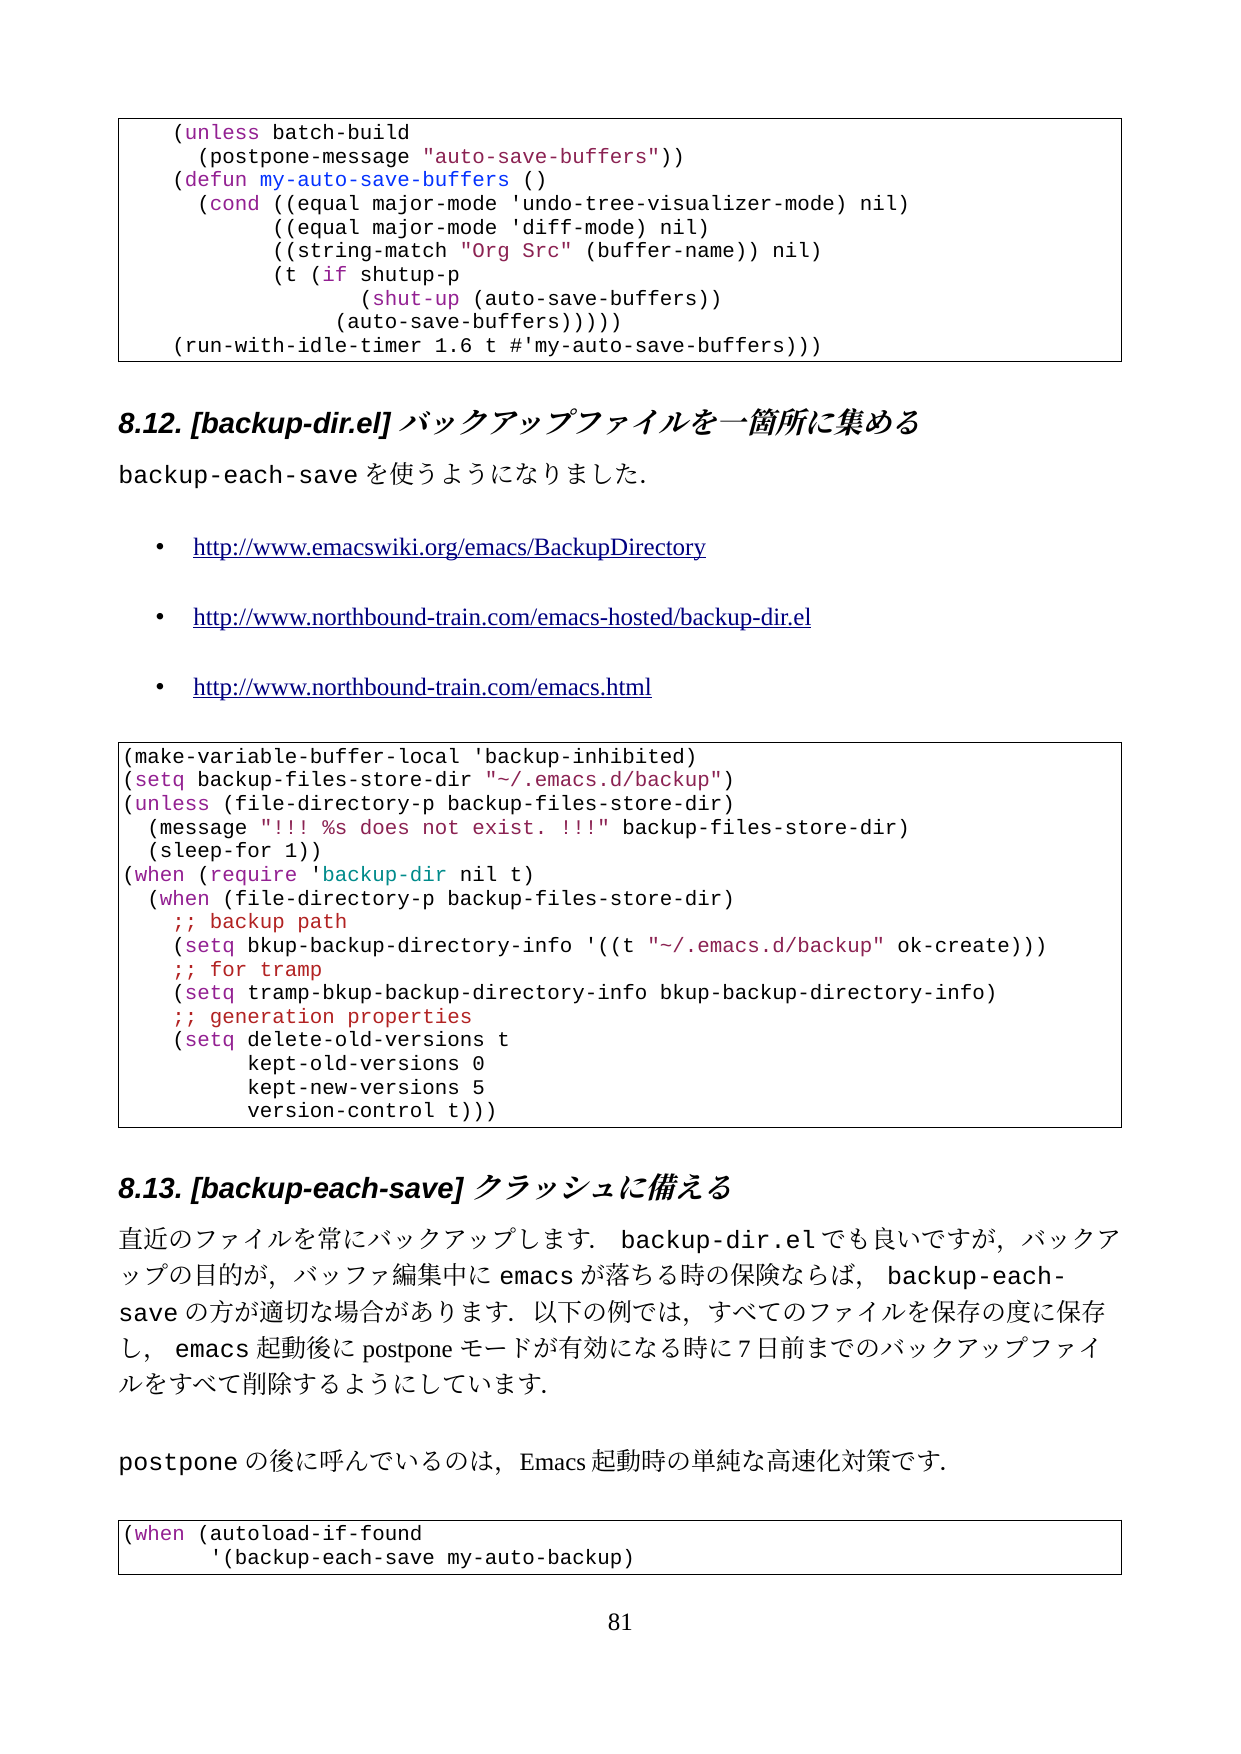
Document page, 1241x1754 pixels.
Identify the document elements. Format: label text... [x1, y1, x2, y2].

text (unless batch-build [119, 119, 1121, 142]
text (when (require 'backup-dir nil t) [119, 860, 1121, 884]
text (when (autoload-if-found [119, 1521, 1121, 1543]
text ((equal major-mode 'diff-mode) nil) [119, 213, 1121, 236]
text (auto-save-buffers))))) [119, 307, 1121, 331]
text ;; for tramp [119, 954, 1121, 978]
text (setq backup-files-store-dir "~/.emacs.d/backup") [119, 765, 1121, 789]
text '(backup-each-save my-auto-backup) [119, 1543, 1121, 1574]
text (postpone-message "auto-save-buffers")) [119, 142, 1121, 165]
text (when (file-directory-p backup-files-store-dir) [119, 884, 1121, 907]
list http://www.emacswiki.org/emacs/BackupDirectory [156, 532, 1122, 589]
text 直近のファイルを常にバックアップします． backup-dir.el でも良いですが，バックアップの目的が，バッファ編集中に emacs が落ちる時の保険ならば， backup-each-save の方が適切な場合があります．以下の例では，すべてのファイルを保存の度に保存し， emacs 起動後に postpone モードが有効になる時に7日前までのバックアップファイルをすべて削除するようにしています． [118, 1220, 1122, 1429]
text (message "!!! %s does not exist. !!!" backup-files-store-dir) [119, 813, 1121, 836]
text backup-each-save を使うようになりました． [118, 454, 1122, 519]
text (unless (file-directory-p backup-files-store-dir) [119, 789, 1121, 813]
text kept-new-versions 5 [119, 1073, 1121, 1096]
text ((string-match "Org Src" (buffer-name)) nil) [119, 236, 1121, 260]
text ;; generation properties [119, 1002, 1121, 1026]
text (t (if shutup-p [119, 260, 1121, 284]
subtitle [backup-dir.el] バックアップファイルを一箇所に集める [118, 400, 1122, 442]
text (defun my-auto-save-buffers () [119, 165, 1121, 189]
text (sleep-for 1)) [119, 836, 1121, 860]
text (run-with-idle-timer 1.6 t #'my-auto-save-buffers))) [119, 331, 1121, 361]
text ;; backup path [119, 907, 1121, 931]
text (cond ((equal major-mode 'undo-tree-visualizer-mode) nil) [119, 189, 1121, 213]
text (shut-up (auto-save-buffers)) [119, 284, 1121, 307]
list http://www.northbound-train.com/emacs.html [156, 672, 1122, 729]
text version-control t))) [119, 1096, 1121, 1127]
text postpone の後に呼んでいるのは，Emacs起動時の単純な高速化対策です． [118, 1442, 1122, 1507]
text kept-old-versions 0 [119, 1049, 1121, 1073]
text (setq delete-old-versions t [119, 1026, 1121, 1049]
subtitle [backup-each-save] クラッシュに備える [118, 1165, 1122, 1207]
list http://www.northbound-train.com/emacs-hosted/backup-dir.el [156, 602, 1122, 659]
text (setq bkup-backup-directory-info '((t "~/.emacs.d/backup" ok-create))) [119, 931, 1121, 954]
text (make-variable-buffer-local 'backup-inhibited) [119, 743, 1121, 765]
text (setq tramp-bkup-backup-directory-info bkup-backup-directory-info) [119, 978, 1121, 1002]
